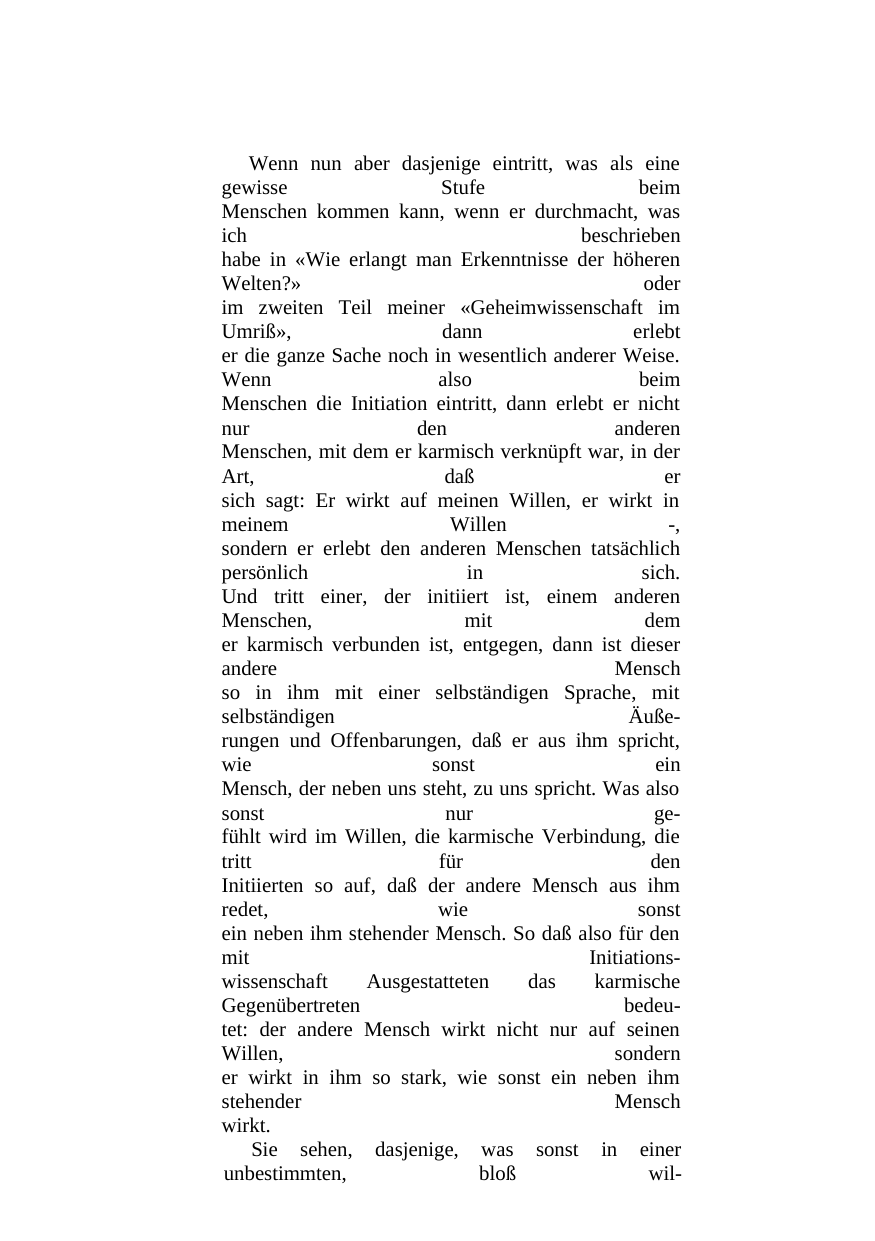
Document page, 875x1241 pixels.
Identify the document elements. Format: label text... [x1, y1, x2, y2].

text Sie sehen, dasjenige, was sonst in einer unbestimmten, bloß wil- [223, 1137, 682, 1185]
text Wenn nun aber dasjenige eintritt, was als eine gewisse Stufe beim Menschen kommen kann, wenn er durchmacht, was ich beschrieben habe in «Wie erlangt man Erkenntnisse der höheren Welten?» oder im zweiten Teil meiner «Geheimwissenschaft im Umriß», dann erlebt er die ganze Sache noch in wesentlich anderer Weise. Wenn also beim Menschen die Initiation eintritt, dann erlebt er nicht nur den anderen Menschen, mit dem er karmisch verknüpft war, in der Art, daß er sich sagt: Er wirkt auf meinen Willen, er wirkt in meinem Willen -, sondern er erlebt den anderen Menschen tatsächlich persönlich in sich. Und tritt einer, der initiiert ist, einem anderen Menschen, mit dem er karmisch verbunden ist, entgegen, dann ist dieser andere Mensch so in ihm mit einer selbständigen Sprache, mit selbständigen Äuße- rungen und Offenbarungen, daß er aus ihm spricht, wie sonst ein Mensch, der neben uns steht, zu uns spricht. Was also sonst nur ge- fühlt wird im Willen, die karmische Verbindung, die tritt für den Initiierten so auf, daß der andere Mensch aus ihm redet, wie sonst ein neben ihm stehender Mensch. So daß also für den mit Initiations- wissenschaft Ausgestatteten das karmische Gegenübertreten bedeu- tet: der andere Mensch wirkt nicht nur auf seinen Willen, sondern er wirkt in ihm so stark, wie sonst ein neben ihm stehender Mensch wirkt. [221, 151, 681, 1137]
